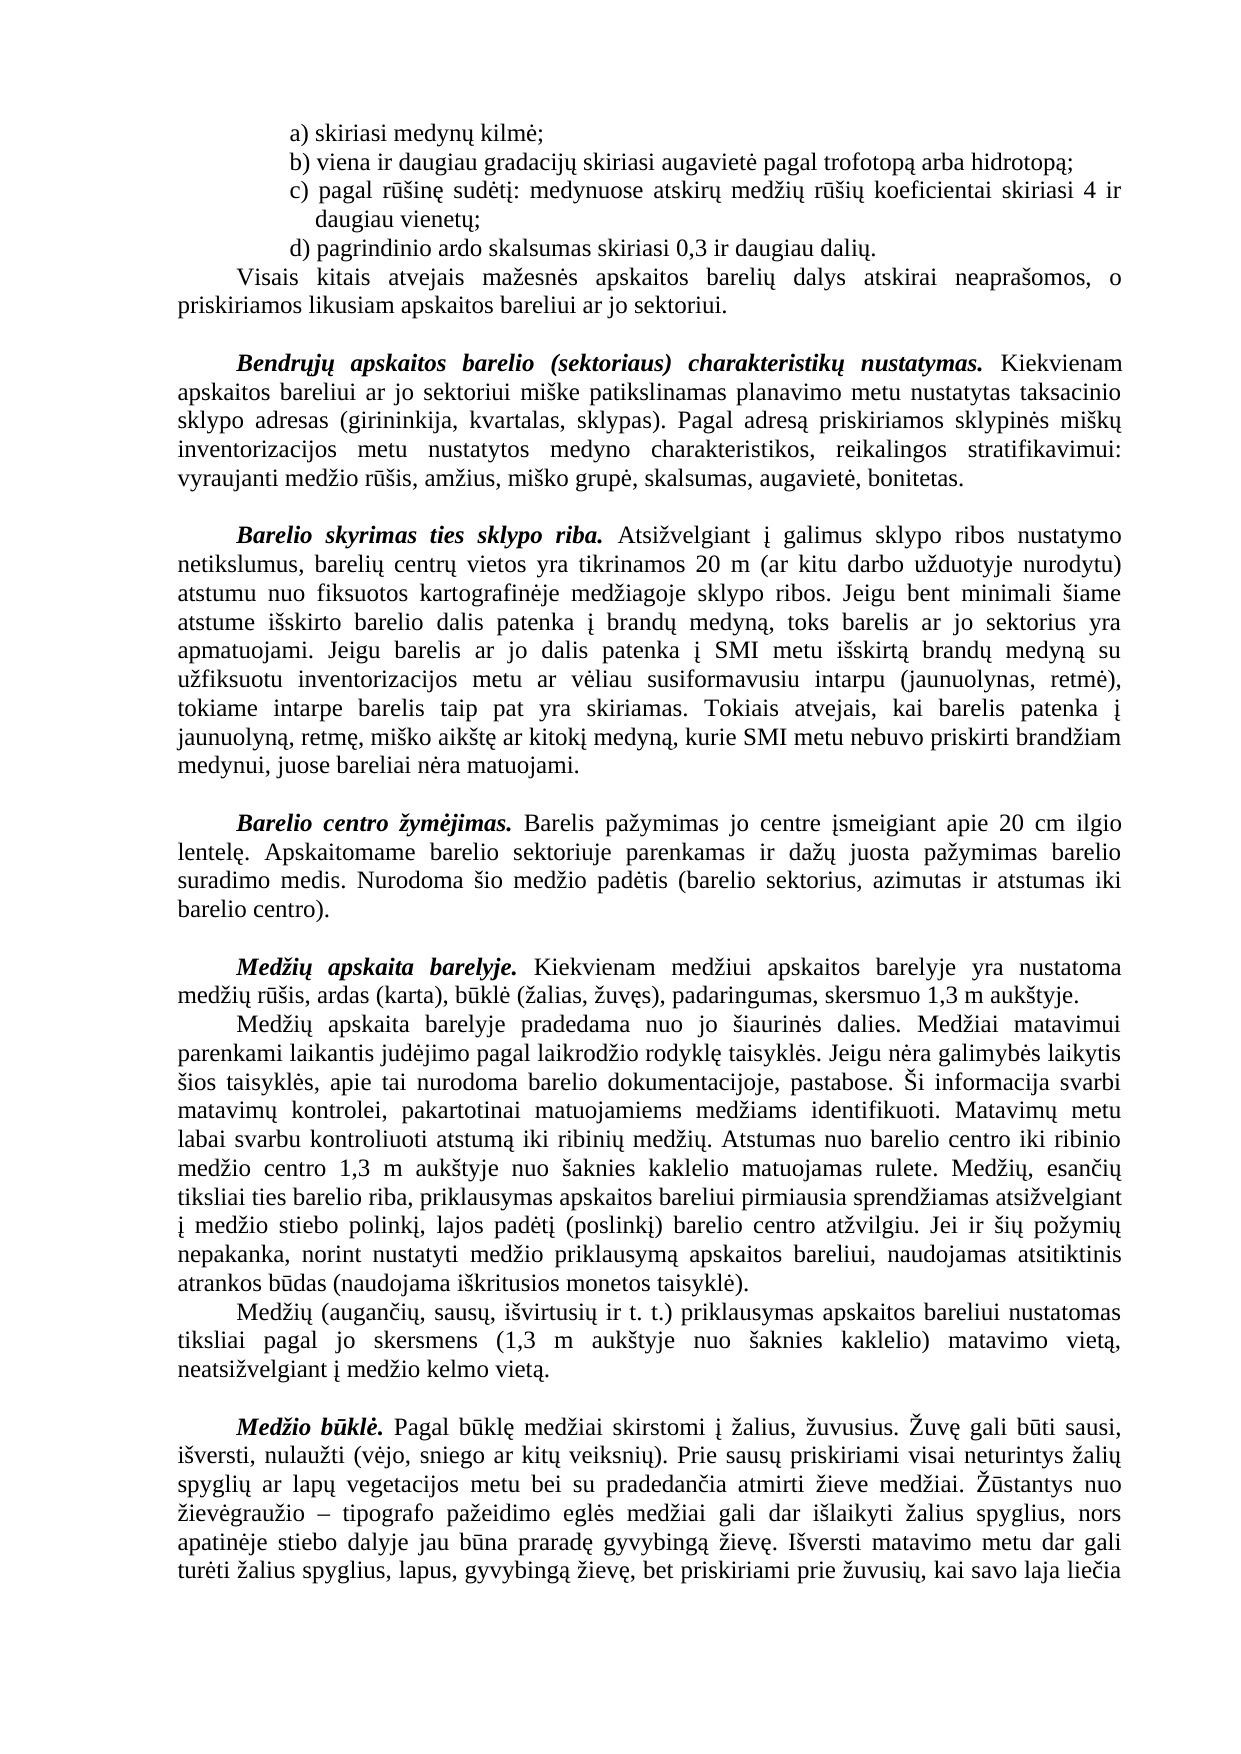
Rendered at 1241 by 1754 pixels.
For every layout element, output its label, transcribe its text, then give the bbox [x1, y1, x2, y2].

text c) pagal rūšinę sudėtį: medynuose atskirų medžių rūšių koeficientai skiriasi 4 ir daugiau vienetų; [289, 176, 1122, 233]
text Medžių apskaita barelyje. Kiekvienam medžiui apskaitos barelyje yra nustatoma medžių rūšis, ardas (karta), būklė (žalias, žuvęs), padaringumas, skersmuo 1,3 m aukštyje. [177, 952, 1122, 1009]
text Medžių (augančių, sausų, išvirtusių ir t. t.) priklausymas apskaitos bareliui nustatomas tiksliai pagal jo skersmens (1,3 m aukštyje nuo šaknies kaklelio) matavimo vietą, neatsižvelgiant į medžio kelmo vietą. [177, 1297, 1122, 1383]
text b) viena ir daugiau gradacijų skiriasi augavietė pagal trofotopą arba hidrotopą; [289, 147, 1122, 176]
text d) pagrindinio ardo skalsumas skiriasi 0,3 ir daugiau dalių. [289, 233, 1122, 262]
text Visais kitais atvejais mažesnės apskaitos barelių dalys atskirai neaprašomos, o priskiriamos likusiam apskaitos bareliui ar jo sektoriui. [177, 262, 1122, 319]
text Barelio skyrimas ties sklypo riba. Atsižvelgiant į galimus sklypo ribos nustatymo netikslumus, barelių centrų vietos yra tikrinamos 20 m (ar kitu darbo užduotyje nurodytu) atstumu nuo fiksuotos kartografinėje medžiagoje sklypo ribos. Jeigu bent minimali šiame atstume išskirto barelio dalis patenka į brandų medyną, toks barelis ar jo sektorius yra apmatuojami. Jeigu barelis ar jo dalis patenka į SMI metu išskirtą brandų medyną su užfiksuotu inventorizacijos metu ar vėliau susiformavusiu intarpu (jaunuolynas, retmė), tokiame intarpe barelis taip pat yra skiriamas. Tokiais atvejais, kai barelis patenka į jaunuolyną, retmę, miško aikštę ar kitokį medyną, kurie SMI metu nebuvo priskirti brandžiam medynui, juose bareliai nėra matuojami. [177, 521, 1122, 779]
text Medžio būklė. Pagal būklę medžiai skirstomi į žalius, žuvusius. Žuvę gali būti sausi, išversti, nulaužti (vėjo, sniego ar kitų veiksnių). Prie sausų priskiriami visai neturintys žalių spyglių ar lapų vegetacijos metu bei su pradedančia atmirti žieve medžiai. Žūstantys nuo žievėgraužio – tipografo pažeidimo eglės medžiai gali dar išlaikyti žalius spyglius, nors apatinėje stiebo dalyje jau būna praradę gyvybingą žievę. Išversti matavimo metu dar gali turėti žalius spyglius, lapus, gyvybingą žievę, bet priskiriami prie žuvusių, kai savo laja liečia [177, 1412, 1122, 1584]
text Barelio centro žymėjimas. Barelis pažymimas jo centre įsmeigiant apie 20 cm ilgio lentelę. Apskaitomame barelio sektoriuje parenkamas ir dažų juosta pažymimas barelio suradimo medis. Nurodoma šio medžio padėtis (barelio sektorius, azimutas ir atstumas iki barelio centro). [177, 808, 1122, 923]
text a) skiriasi medynų kilmė; [289, 118, 1122, 147]
text Medžių apskaita barelyje pradedama nuo jo šiaurinės dalies. Medžiai matavimui parenkami laikantis judėjimo pagal laikrodžio rodyklę taisyklės. Jeigu nėra galimybės laikytis šios taisyklės, apie tai nurodoma barelio dokumentacijoje, pastabose. Ši informacija svarbi matavimų kontrolei, pakartotinai matuojamiems medžiams identifikuoti. Matavimų metu labai svarbu kontroliuoti atstumą iki ribinių medžių. Atstumas nuo barelio centro iki ribinio medžio centro 1,3 m aukštyje nuo šaknies kaklelio matuojamas rulete. Medžių, esančių tiksliai ties barelio riba, priklausymas apskaitos bareliui pirmiausia sprendžiamas atsižvelgiant į medžio stiebo polinkį, lajos padėtį (poslinkį) barelio centro atžvilgiu. Jei ir šių požymių nepakanka, norint nustatyti medžio priklausymą apskaitos bareliui, naudojamas atsitiktinis atrankos būdas (naudojama iškritusios monetos taisyklė). [177, 1009, 1122, 1297]
text Bendrųjų apskaitos barelio (sektoriaus) charakteristikų nustatymas. Kiekvienam apskaitos bareliui ar jo sektoriui miške patikslinamas planavimo metu nustatytas taksacinio sklypo adresas (girininkija, kvartalas, sklypas). Pagal adresą priskiriamos sklypinės miškų inventorizacijos metu nustatytos medyno charakteristikos, reikalingos stratifikavimui: vyraujanti medžio rūšis, amžius, miško grupė, skalsumas, augavietė, bonitetas. [177, 348, 1122, 492]
